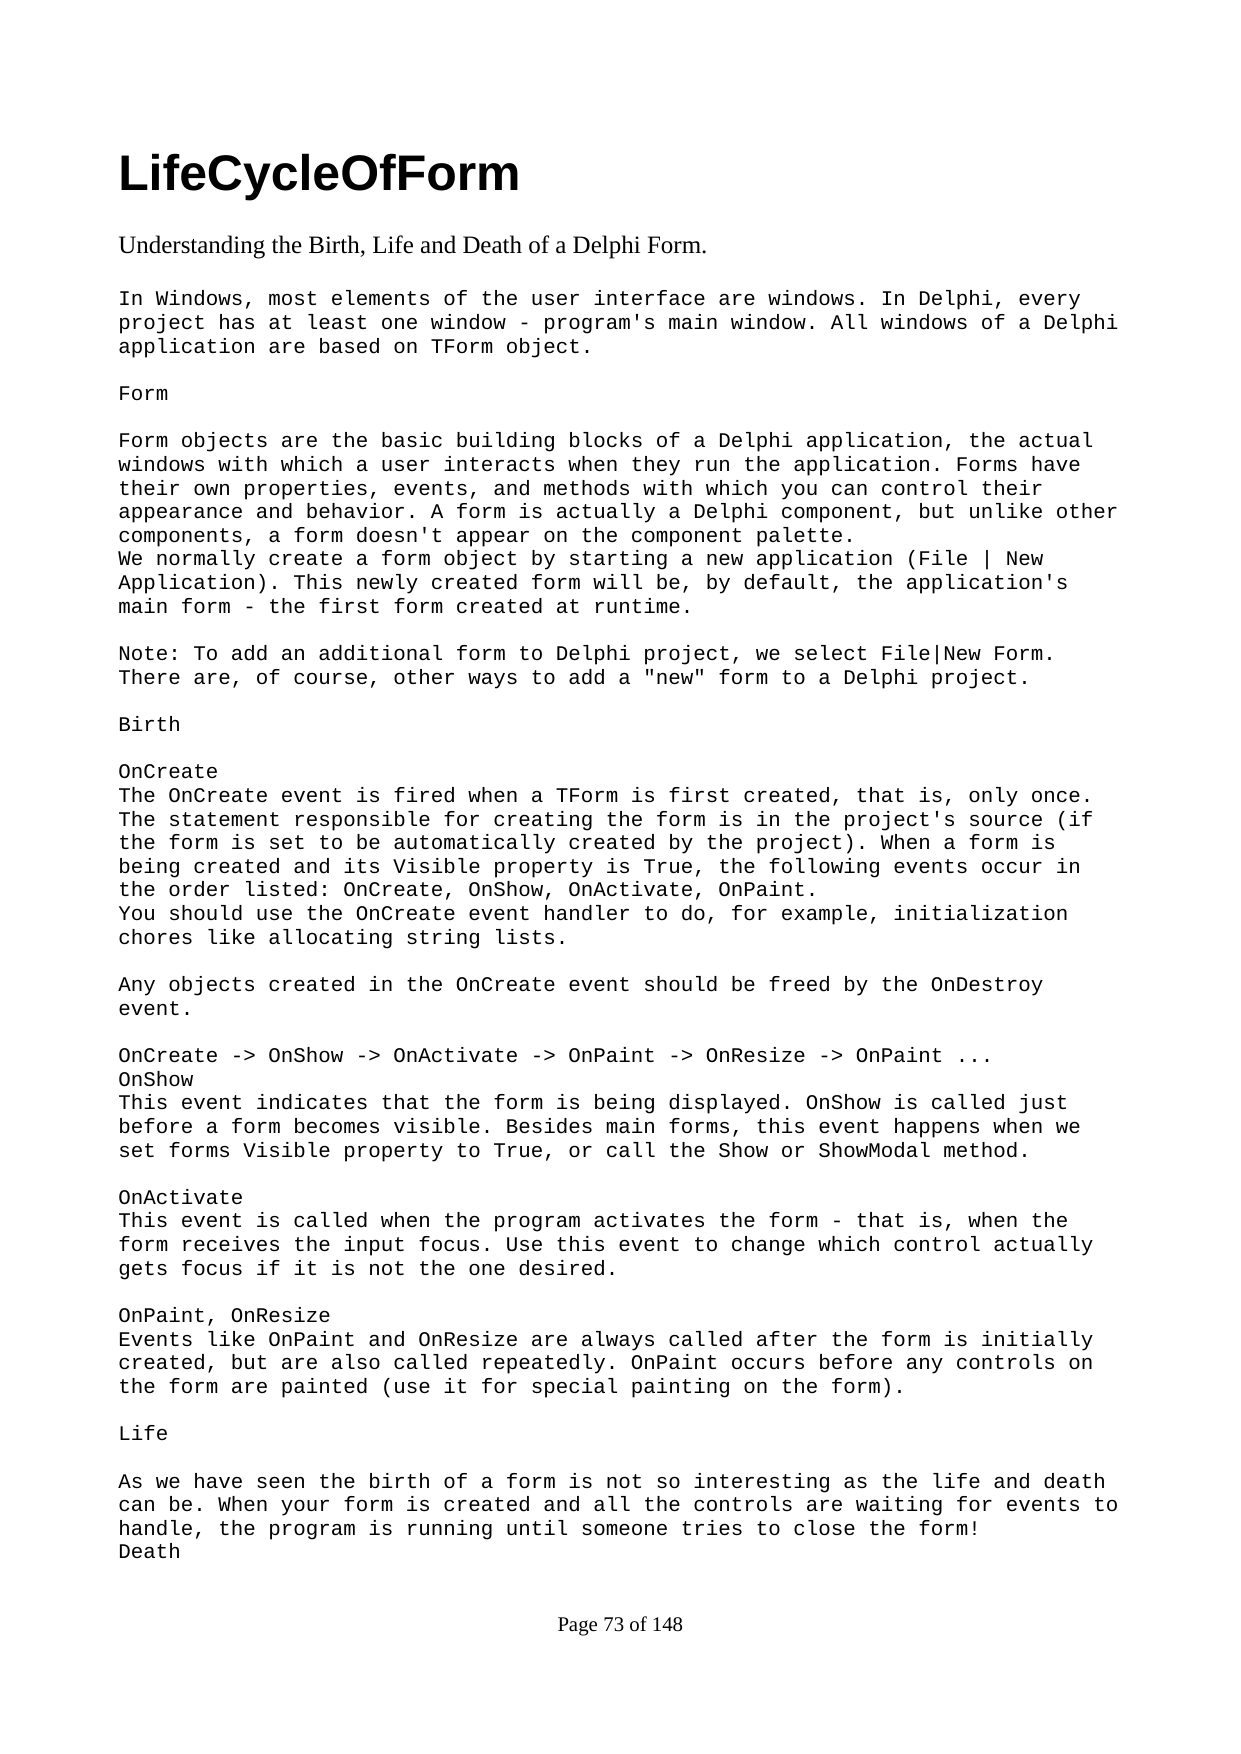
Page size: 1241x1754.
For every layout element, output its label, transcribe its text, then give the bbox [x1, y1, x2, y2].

text This event indicates that the form is being displayed. OnShow is called just before a form becomes visible. Besides main forms, this event happens when we set forms Visible property to True, or call the Show or ShowModal method. [118, 1092, 1122, 1163]
text As we have seen the birth of a form is not so interesting as the life and death can be. When your form is created and all the controls are waiting for events to handle, the program is running until someone tries to close the form! [118, 1471, 1122, 1542]
text OnCreate [118, 761, 1122, 785]
text You should use the OnCreate event handler to do, for example, initialization chores like allocating string lists. [118, 903, 1122, 950]
text In Windows, most elements of the user interface are windows. In Delphi, every project has at least one window - program's main window. All windows of a Delphi application are based on TForm object. [118, 288, 1122, 359]
text We normally create a form object by starting a new application (File | New Application). This newly created form will be, by default, the application's main form - the first form created at runtime. [118, 548, 1122, 619]
text OnShow [118, 1069, 1122, 1092]
text Life [118, 1423, 1122, 1447]
text OnPaint, OnResize [118, 1305, 1122, 1329]
text This event is called when the program activates the form - that is, when the form receives the input focus. Use this event to change which control actually gets focus if it is not the one desired. [118, 1211, 1122, 1281]
text Birth [118, 714, 1122, 738]
text The OnCreate event is fired when a TForm is first created, that is, only once. The statement responsible for creating the form is in the project's source (if the form is set to be automatically created by the project). When a form is being created and its Visible property is True, the following events occur in the order listed: OnCreate, OnShow, OnActivate, OnPaint. [118, 785, 1122, 903]
text Death [118, 1542, 1122, 1565]
text OnCreate -> OnShow -> OnActivate -> OnPaint -> OnResize -> OnPaint ... [118, 1045, 1122, 1069]
text OnActivate [118, 1187, 1122, 1211]
text Form objects are the basic building blocks of a Delphi application, the actual windows with which a user interacts when they run the application. Forms have their own properties, events, and methods with which you can control their appearance and behavior. A form is actually a Delphi component, but unlike other components, a form doesn't appear on the component palette. [118, 430, 1122, 548]
subtitle LifeCycleOfForm [118, 143, 1122, 201]
text Form [118, 383, 1122, 407]
text Note: To add an additional form to Delphi project, we select File|New Form. There are, of course, other ways to add a "new" form to a Delphi project. [118, 643, 1122, 690]
text Any objects created in the OnCreate event should be freed by the OnDestroy event. [118, 974, 1122, 1021]
text Understanding the Birth, Life and Death of a Delphi Form. [118, 230, 1122, 259]
text Events like OnPaint and OnResize are always called after the form is initially created, but are also called repeatedly. OnPaint occurs before any controls on the form are painted (use it for special painting on the form). [118, 1329, 1122, 1400]
